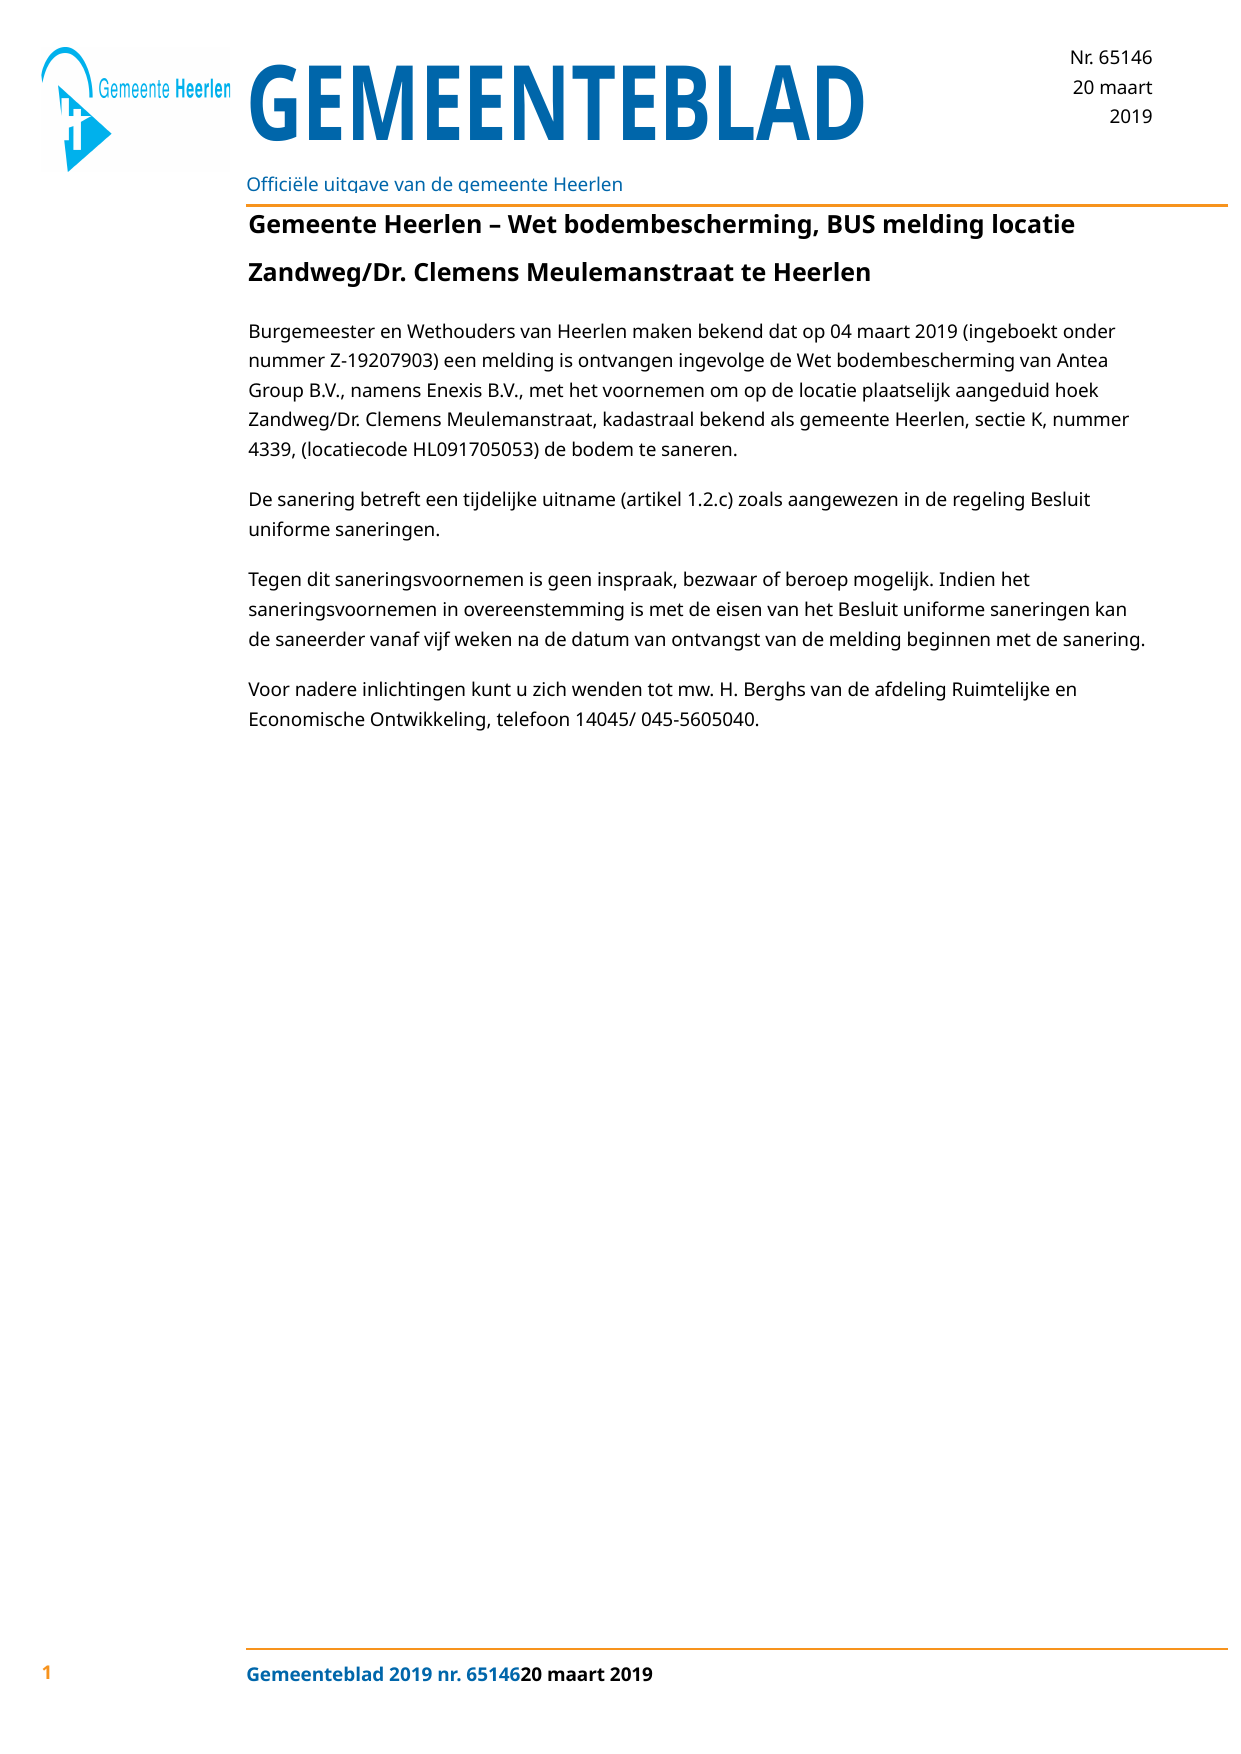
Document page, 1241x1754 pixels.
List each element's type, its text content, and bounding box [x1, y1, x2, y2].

picture [41, 47, 231, 172]
text De sanering betreft een tijdelijke uitname (artikel 1.2.c) zoals aangewezen in de regeling Besluit uniforme saneringen. [248, 487, 1152, 542]
text Voor nadere inlichtingen kunt u zich wenden tot mw. H. Berghs van de afdeling Ruimtelijke en Economische Ontwikkeling, telefoon 14045/ 045-5605040. [248, 676, 1152, 732]
picture [41, 47, 58, 70]
text Tegen dit saneringsvoornemen is geen inspraak, bezwaar of beroep mogelijk. Indien het saneringsvoornemen in overeenstemming is met de eisen van het Besluit uniforme saneringen kan de saneerder vanaf vijf weken na de datum van ontvangst van de melding beginnen met de sanering. [248, 567, 1152, 652]
text Burgemeester en Wethouders van Heerlen maken bekend dat op 04 maart 2019 (ingeboekt onder nummer Z-19207903) een melding is ontvangen ingevolge de Wet bodembescherming van Antea Group B.V., namens Enexis B.V., met het voornemen om op de locatie plaatselijk aangeduid hoek Zandweg/Dr. Clemens Meulemanstraat, kadastraal bekend als gemeente Heerlen, sectie K, nummer 4339, (locatiecode HL091705053) de bodem te saneren. [248, 318, 1152, 462]
text Gemeente Heerlen – Wet bodembescherming, BUS melding locatie Zandweg/Dr. Clemens Meulemanstraat te Heerlen [248, 207, 1152, 288]
